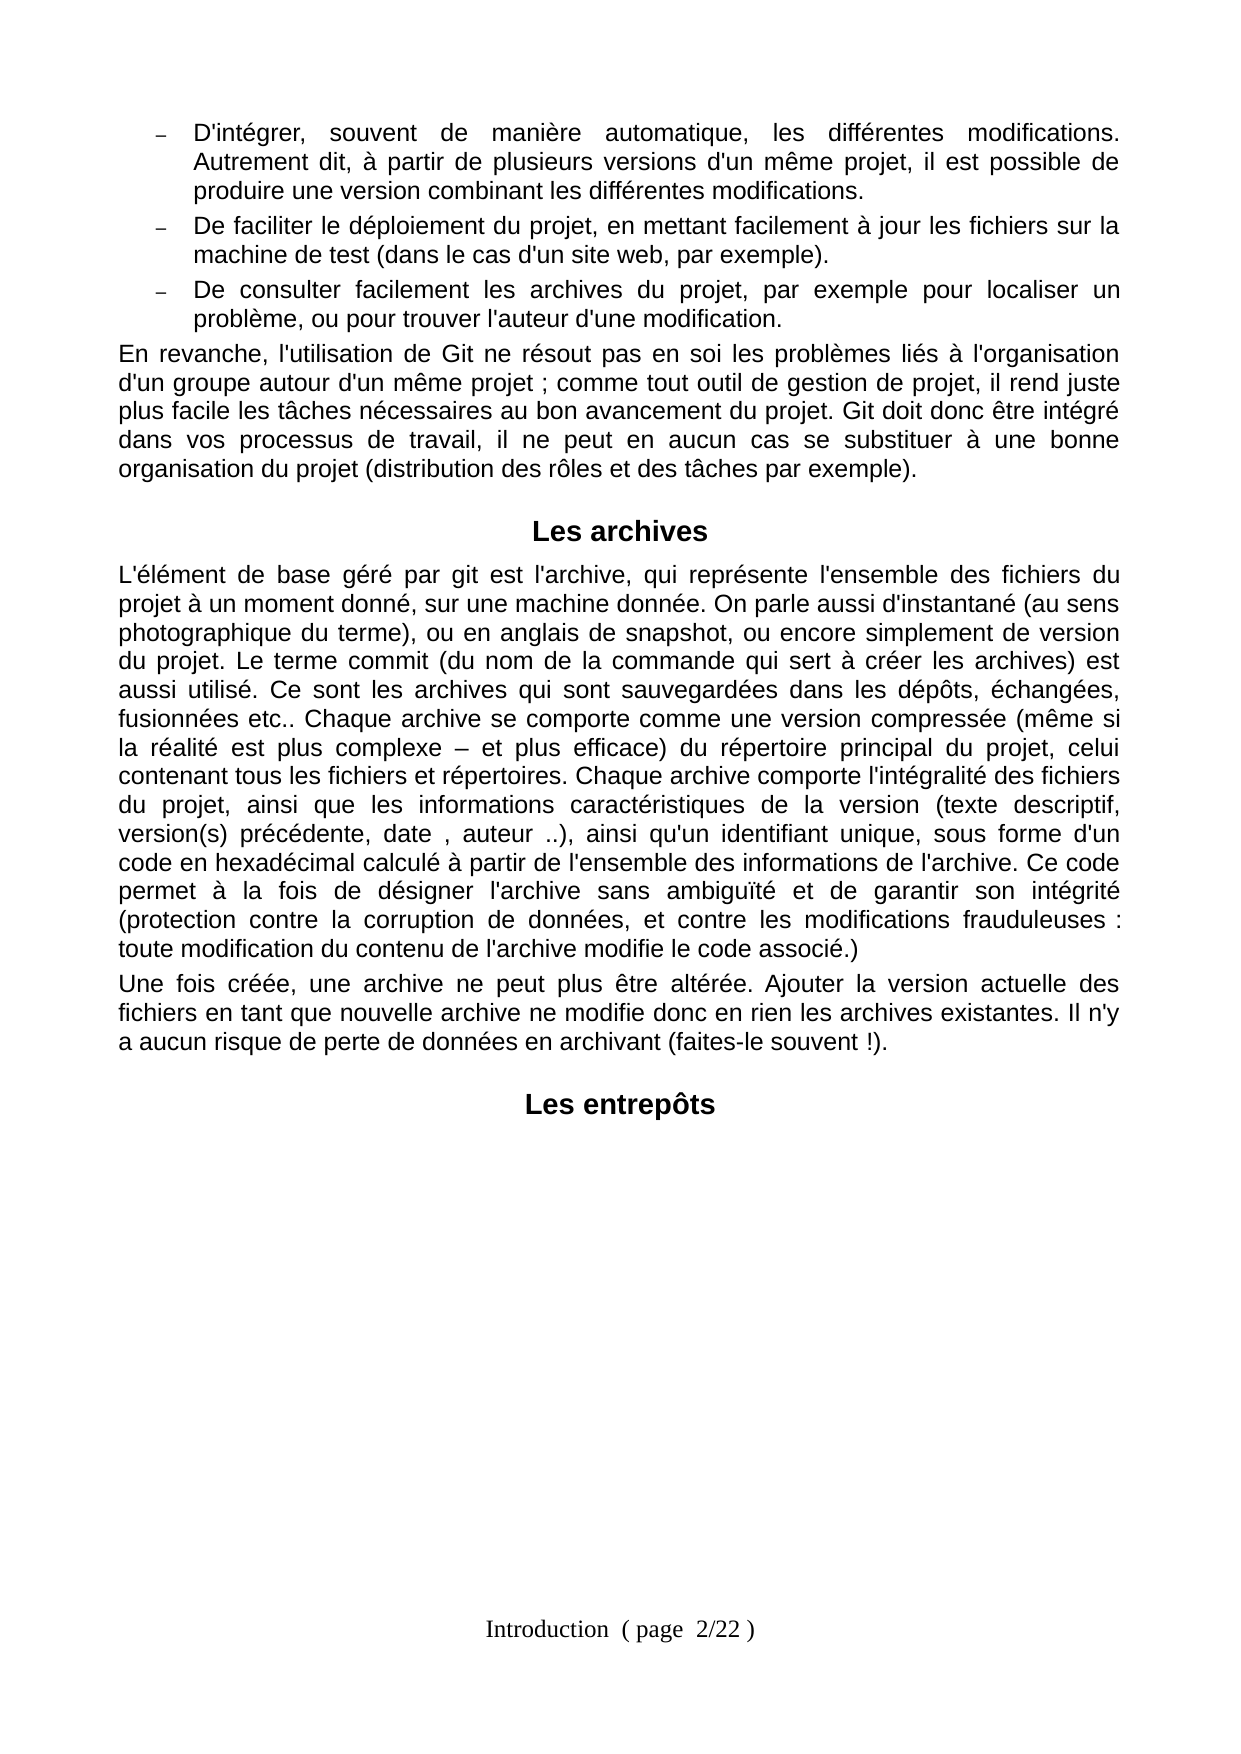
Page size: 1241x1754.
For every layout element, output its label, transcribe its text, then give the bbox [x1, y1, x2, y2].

list De faciliter le déploiement du projet, en mettant facilement à jour les fichiers sur la machine de test (dans le cas d'un site web, par exemple). [156, 211, 1122, 268]
list De consulter facilement les archives du projet, par exemple pour localiser un problème, ou pour trouver l'auteur d'une modification. [156, 275, 1122, 332]
text Une fois créée, une archive ne peut plus être altérée. Ajouter la version actuelle des fichiers en tant que nouvelle archive ne modifie donc en rien les archives existantes. Il n'y a aucun risque de perte de données en archivant (faites-le souvent !). [118, 969, 1122, 1055]
text En revanche, l'utilisation de Git ne résout pas en soi les problèmes liés à l'organisation d'un groupe autour d'un même projet ; comme tout outil de gestion de projet, il rend juste plus facile les tâches nécessaires au bon avancement du projet. Git doit donc être intégré dans vos processus de travail, il ne peut en aucun cas se substituer à une bonne organisation du projet (distribution des rôles et des tâches par exemple). [118, 339, 1122, 482]
list D'intégrer, souvent de manière automatique, les différentes modifications. Autrement dit, à partir de plusieurs versions d'un même projet, il est possible de produire une version combinant les différentes modifications. [156, 118, 1122, 204]
text L'élément de base géré par git est l'archive, qui représente l'ensemble des fichiers du projet à un moment donné, sur une machine donnée. On parle aussi d'instantané (au sens photographique du terme), ou en anglais de snapshot, ou encore simplement de version du projet. Le terme commit (du nom de la commande qui sert à créer les archives) est aussi utilisé. Ce sont les archives qui sont sauvegardées dans les dépôts, échangées, fusionnées etc.. Chaque archive se comporte comme une version compressée (même si la réalité est plus complexe – et plus efficace) du répertoire principal du projet, celui contenant tous les fichiers et répertoires. Chaque archive comporte l'intégralité des fichiers du projet, ainsi que les informations caractéristiques de la version (texte descriptif, version(s) précédente, date , auteur ..), ainsi qu'un identifiant unique, sous forme d'un code en hexadécimal calculé à partir de l'ensemble des informations de l'archive. Ce code permet à la fois de désigner l'archive sans ambiguïté et de garantir son intégrité (protection contre la corruption de données, et contre les modifications frauduleuses : toute modification du contenu de l'archive modifie le code associé.) [118, 560, 1122, 962]
subtitle Les archives [118, 514, 1122, 547]
subtitle Les entrepôts [118, 1087, 1122, 1120]
